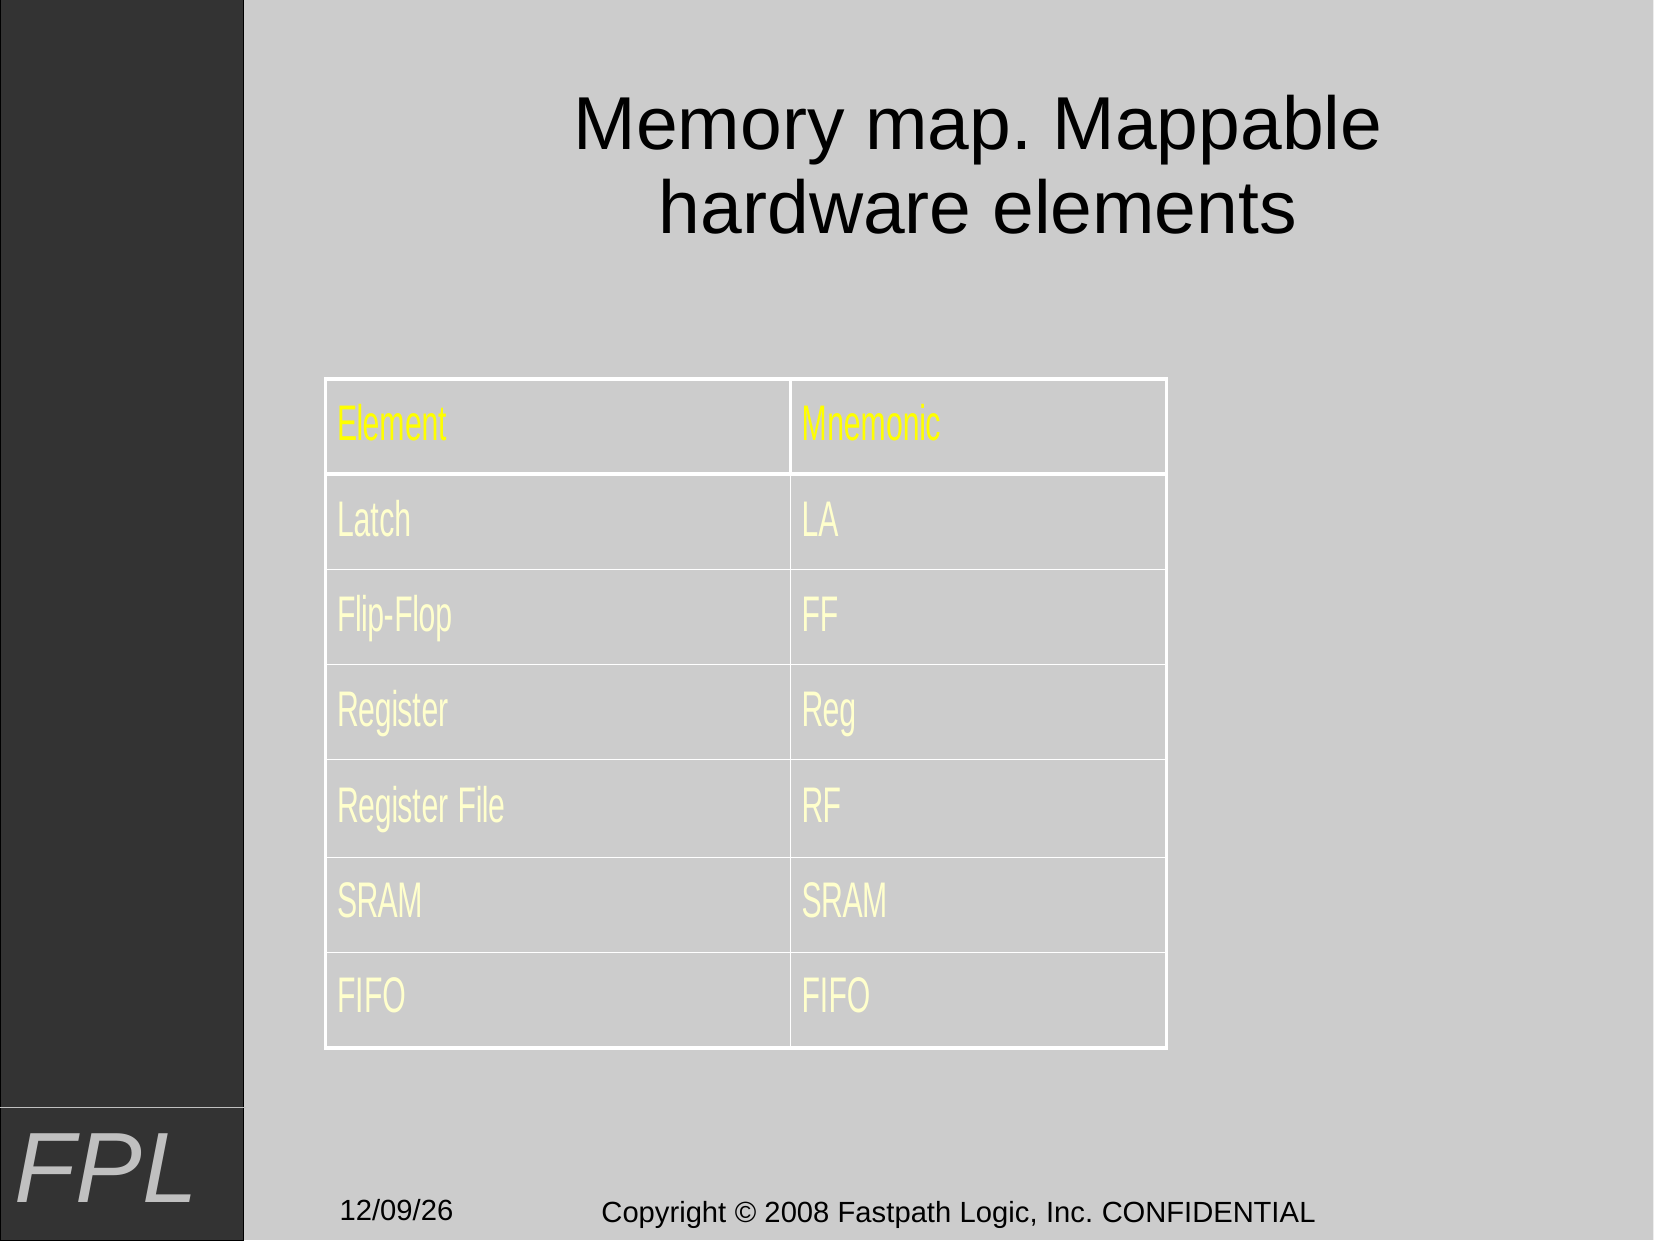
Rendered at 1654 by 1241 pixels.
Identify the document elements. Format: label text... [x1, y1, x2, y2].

chart [323, 375, 1169, 1123]
title Memory map. Mappable hardware elements [427, 53, 1530, 277]
